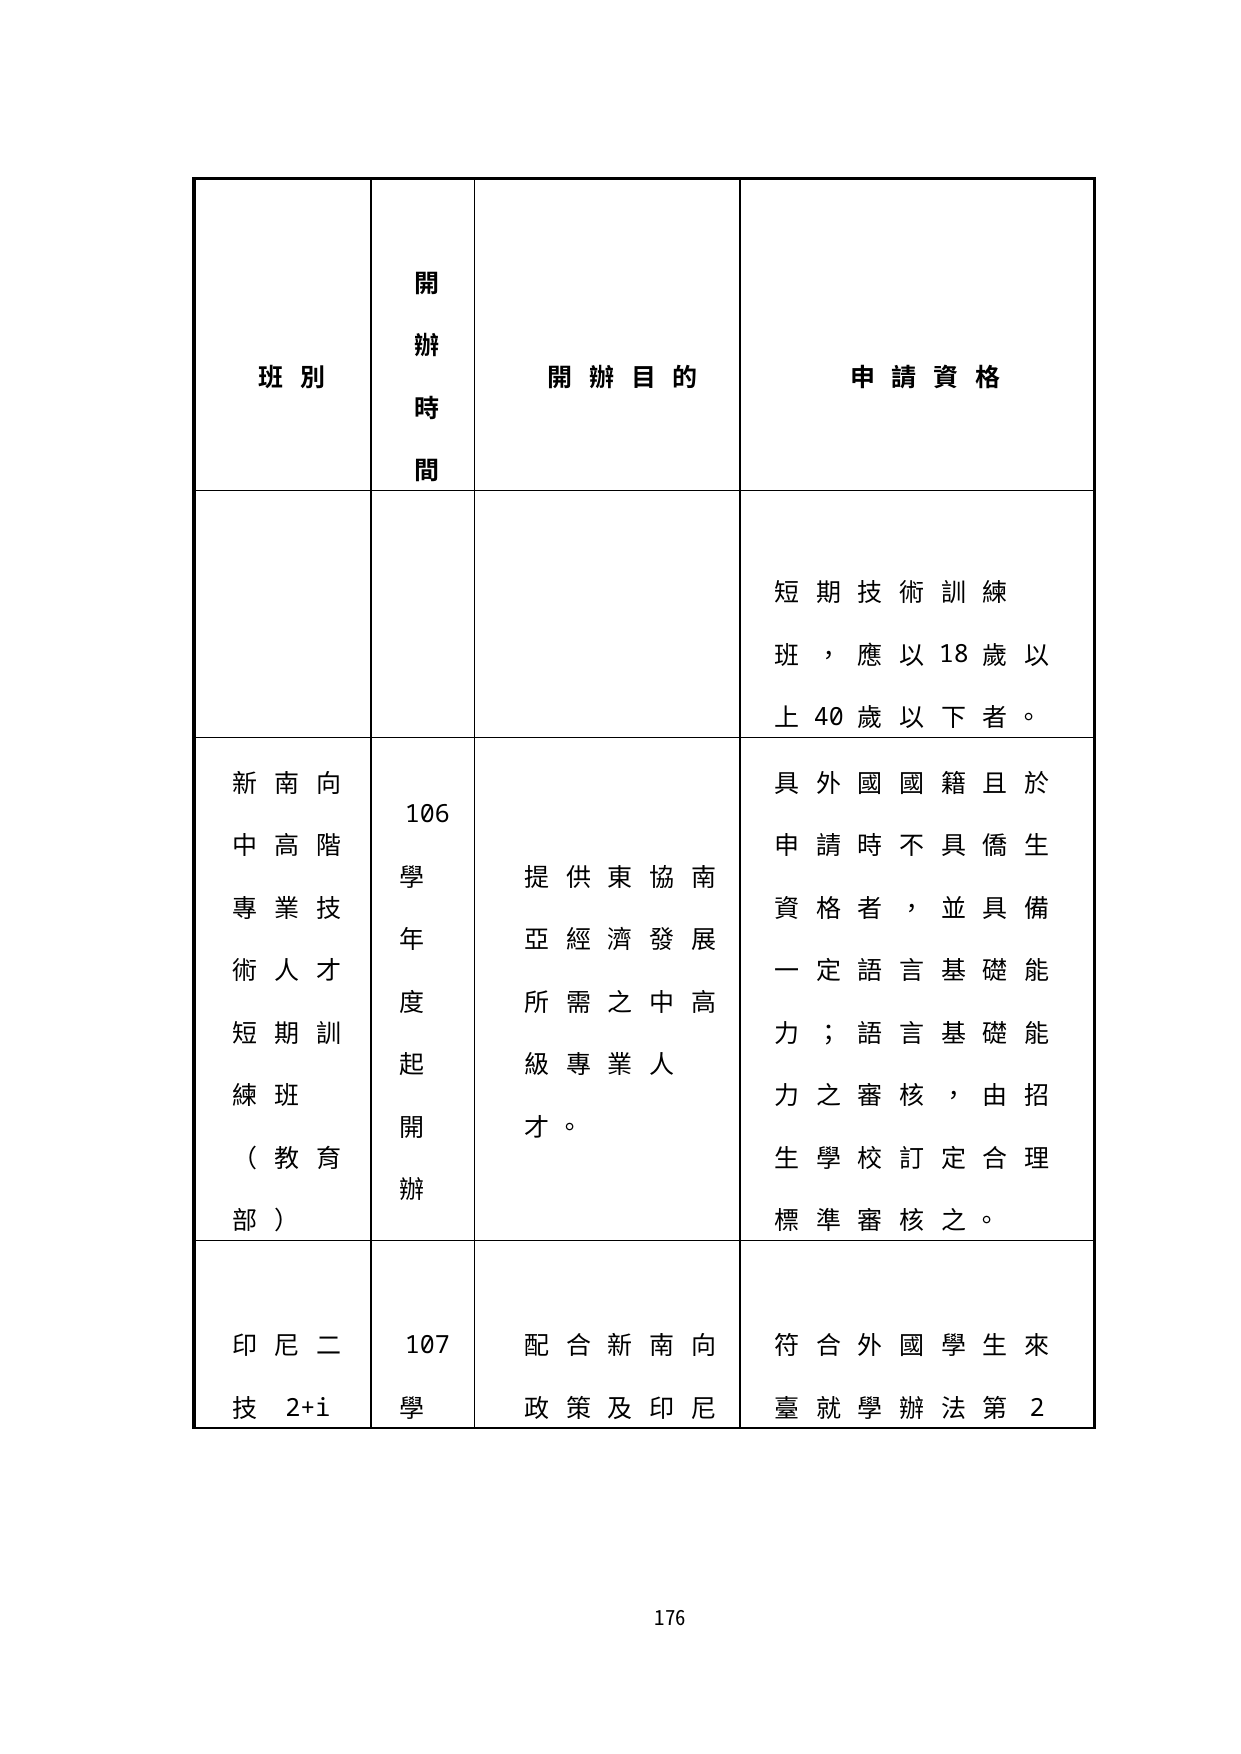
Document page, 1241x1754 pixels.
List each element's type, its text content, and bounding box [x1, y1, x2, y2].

table_header 班別 [196, 180, 370, 490]
table_cell 新南向中高階專業技術人才短期訓練班（教育部） [196, 738, 370, 1240]
table_cell 提供東協南亞經濟發展所需之中高級專業人才。 [475, 738, 739, 1240]
table_cell 符合外國學生來臺就學辦法第2 [741, 1241, 1093, 1427]
table_cell 具外國國籍且於申請時不具僑生資格者，並具備一定語言基礎能力；語言基礎能力之審核，由招生學校訂定合理標準審核之。 [741, 738, 1093, 1240]
table_cell 配合新南向政策及印尼 [475, 1241, 739, 1427]
table_cell [372, 491, 474, 737]
table_header 申請資格 [741, 180, 1093, 490]
table_header 開辦時間 [372, 180, 474, 490]
table_cell 107學 [372, 1241, 474, 1427]
table_cell 106學年度起開辦 [372, 738, 474, 1240]
table_header 開辦目的 [475, 180, 739, 490]
table_cell 短期技術訓練班，應以18歲以上40歲以下者。 [741, 491, 1093, 737]
table_cell [475, 491, 739, 737]
table_cell 印尼二技2+i [196, 1241, 370, 1427]
table_cell [196, 491, 370, 737]
